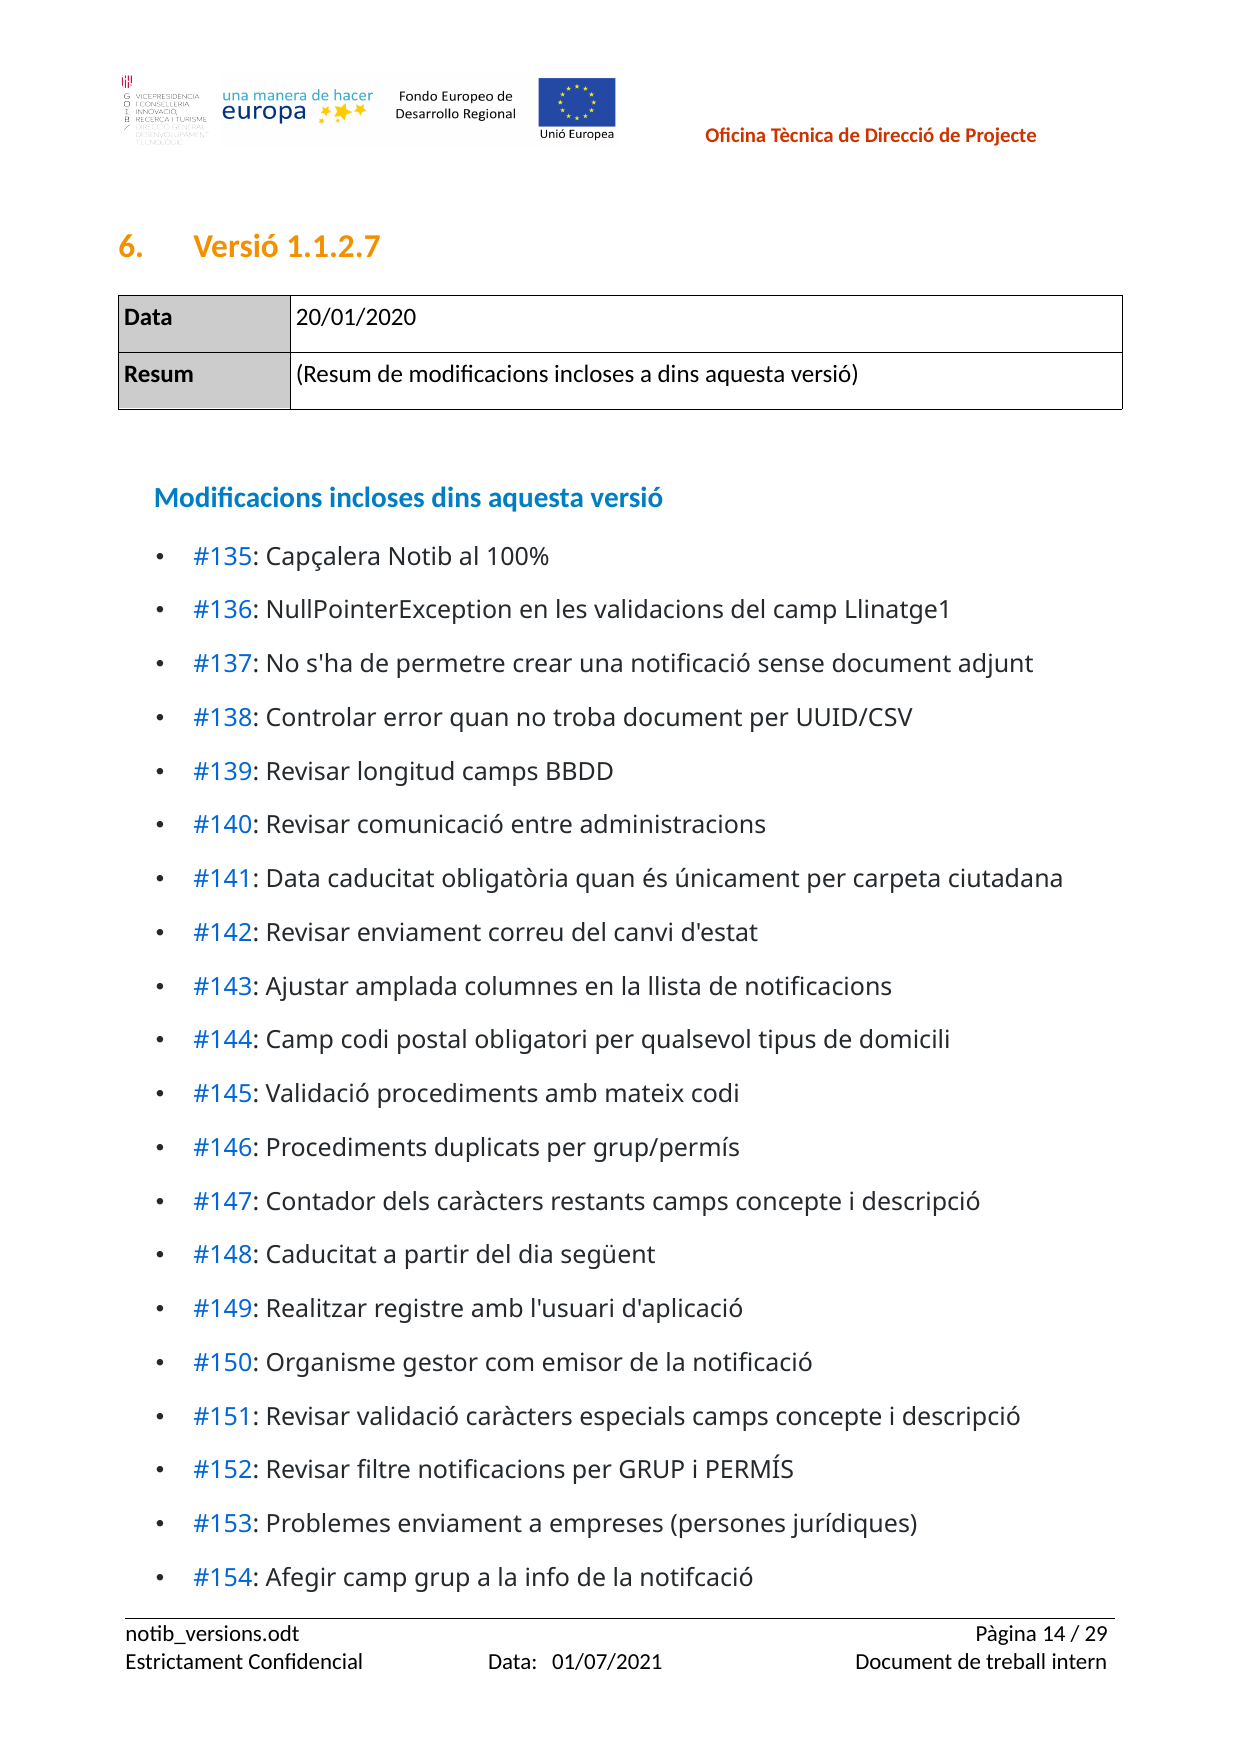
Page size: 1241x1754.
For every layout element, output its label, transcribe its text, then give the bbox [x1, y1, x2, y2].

list #154: Afegir camp grup a la info de la notifcació [156, 1559, 1122, 1593]
list #149: Realitzar registre amb l'usuari d'aplicació [156, 1291, 1122, 1325]
list #135: Capçalera Notib al 100% [156, 538, 1122, 572]
list #138: Controlar error quan no troba document per UUID/CSV [156, 699, 1122, 733]
list #143: Ajustar amplada columnes en la llista de notificacions [156, 968, 1122, 1002]
list #147: Contador dels caràcters restants camps concepte i descripció [156, 1183, 1122, 1217]
list #151: Revisar validació caràcters especials camps concepte i descripció [156, 1398, 1122, 1432]
list #136: NullPointerException en les validacions del camp Llinatge1 [156, 592, 1122, 626]
list #139: Revisar longitud camps BBDD [156, 753, 1122, 787]
list #145: Validació procediments amb mateix codi [156, 1076, 1122, 1110]
list #150: Organisme gestor com emisor de la notificació [156, 1344, 1122, 1378]
list #144: Camp codi postal obligatori per qualsevol tipus de domicili [156, 1022, 1122, 1056]
table_header 20/01/2020 [291, 296, 1122, 352]
table_header Data [119, 296, 290, 352]
picture [219, 73, 621, 147]
picture [118, 73, 213, 147]
list #140: Revisar comunicació entre administracions [156, 807, 1122, 841]
subtitle Versió 1.1.2.7 [118, 225, 1122, 266]
list #146: Procediments duplicats per grup/permís [156, 1129, 1122, 1163]
table_cell (Resum de modificacions incloses a dins aquesta versió) [291, 353, 1122, 408]
table_cell Resum [119, 353, 290, 408]
list #141: Data caducitat obligatòria quan és únicament per carpeta ciutadana [156, 861, 1122, 895]
subtitle Modificacions incloses dins aquesta versió [153, 479, 1122, 514]
list #152: Revisar filtre notificacions per GRUP i PERMÍS [156, 1452, 1122, 1486]
list #137: No s'ha de permetre crear una notificació sense document adjunt [156, 646, 1122, 680]
list #153: Problemes enviament a empreses (persones jurídiques) [156, 1506, 1122, 1540]
list #148: Caducitat a partir del dia següent [156, 1237, 1122, 1271]
list #142: Revisar enviament correu del canvi d'estat [156, 914, 1122, 948]
